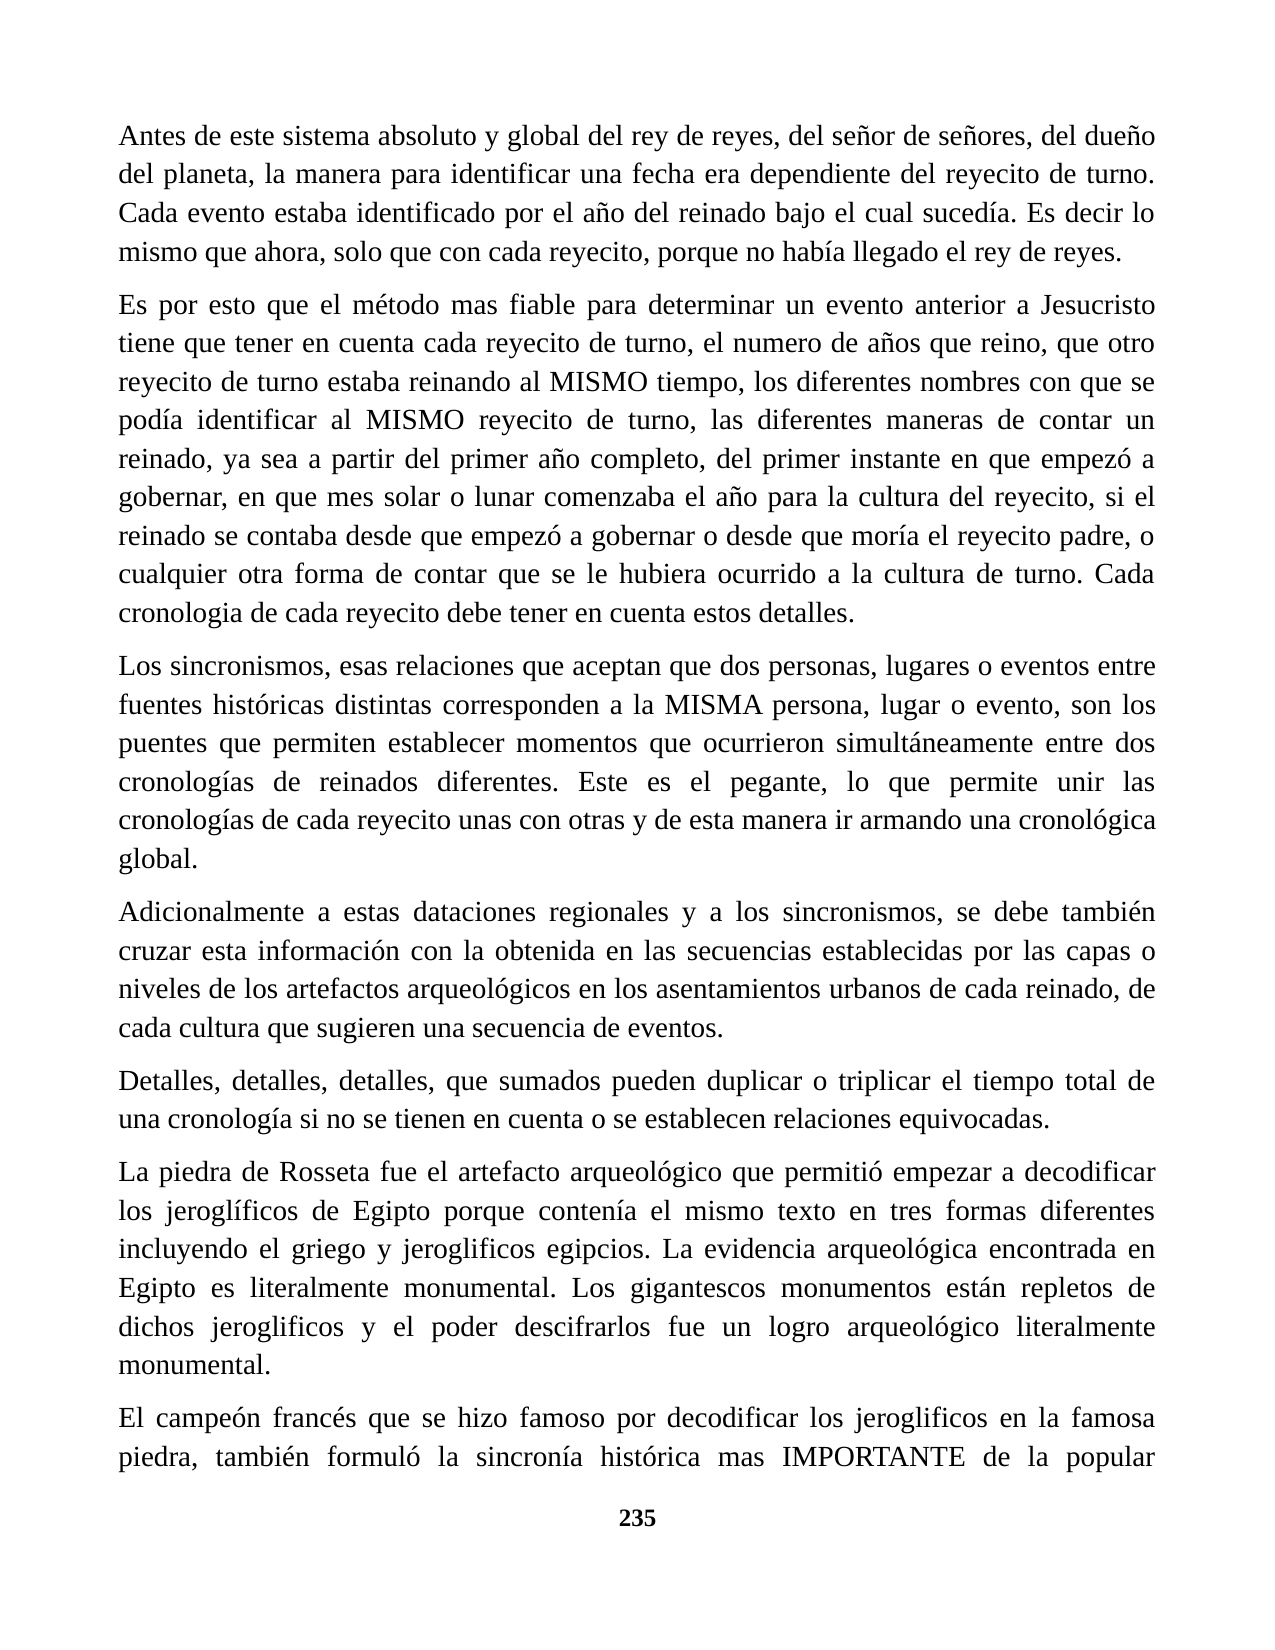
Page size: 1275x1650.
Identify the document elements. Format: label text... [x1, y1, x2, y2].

text La piedra de Rosseta fue el artefacto arqueológico que permitió empezar a decodificar los jeroglíficos de Egipto porque contenía el mismo texto en tres formas diferentes incluyendo el griego y jeroglificos egipcios. La evidencia arqueológica encontrada en Egipto es literalmente monumental. Los gigantescos monumentos están repletos de dichos jeroglificos y el poder descifrarlos fue un logro arqueológico literalmente monumental. [118, 1154, 1157, 1381]
text Detalles, detalles, detalles, que sumados pueden duplicar o triplicar el tiempo total de una cronología si no se tienen en cuenta o se establecen relaciones equivocadas. [118, 1063, 1157, 1135]
text Es por esto que el método mas fiable para determinar un evento anterior a Jesucristo tiene que tener en cuenta cada reyecito de turno, el numero de años que reino, que otro reyecito de turno estaba reinando al MISMO tiempo, los diferentes nombres con que se podía identificar al MISMO reyecito de turno, las diferentes maneras de contar un reinado, ya sea a partir del primer año completo, del primer instante en que empezó a gobernar, en que mes solar o lunar comenzaba el año para la cultura del reyecito, si el reinado se contaba desde que empezó a gobernar o desde que moría el reyecito padre, o cualquier otra forma de contar que se le hubiera ocurrido a la cultura de turno. Cada cronologia de cada reyecito debe tener en cuenta estos detalles. [118, 287, 1157, 629]
text Adicionalmente a estas dataciones regionales y a los sincronismos, se debe también cruzar esta información con la obtenida en las secuencias establecidas por las capas o niveles de los artefactos arqueológicos en los asentamientos urbanos de cada reinado, de cada cultura que sugieren una secuencia de eventos. [118, 894, 1157, 1043]
text Los sincronismos, esas relaciones que aceptan que dos personas, lugares o eventos entre fuentes históricas distintas corresponden a la MISMA persona, lugar o evento, son los puentes que permiten establecer momentos que ocurrieron simultáneamente entre dos cronologías de reinados diferentes. Este es el pegante, lo que permite unir las cronologías de cada reyecito unas con otras y de esta manera ir armando una cronológica global. [118, 648, 1157, 874]
text El campeón francés que se hizo famoso por decodificar los jeroglificos en la famosa piedra, también formuló la sincronía histórica mas IMPORTANTE de la popular [118, 1400, 1157, 1472]
text Antes de este sistema absoluto y global del rey de reyes, del señor de señores, del dueño del planeta, la manera para identificar una fecha era dependiente del reyecito de turno. Cada evento estaba identificado por el año del reinado bajo el cual sucedía. Es decir lo mismo que ahora, solo que con cada reyecito, porque no había llegado el rey de reyes. [118, 118, 1157, 267]
